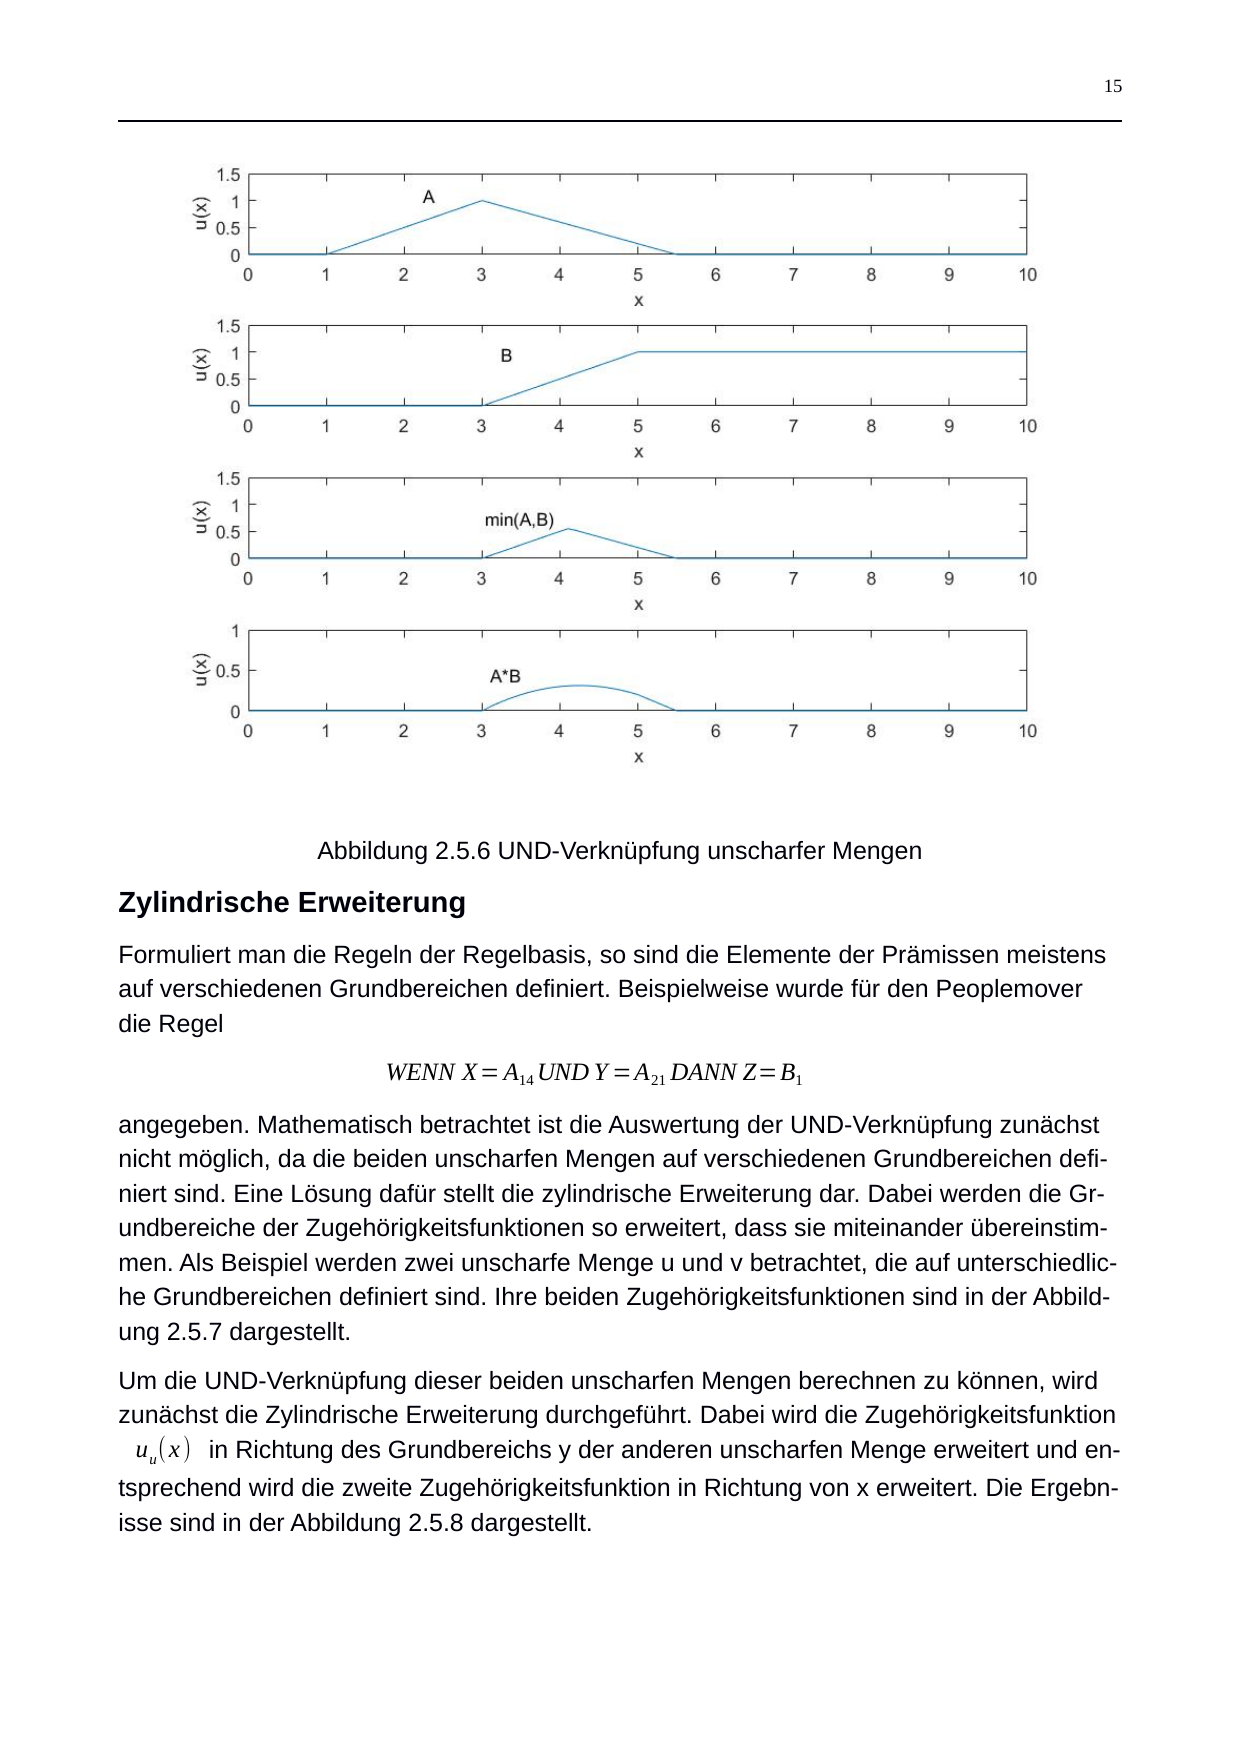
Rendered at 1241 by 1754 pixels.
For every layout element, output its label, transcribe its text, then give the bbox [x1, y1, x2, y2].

text Zylindrische Erweiterung [118, 885, 1122, 919]
picture [118, 121, 1123, 816]
text Um die UND-Verknüpfung dieser beiden unscharfen Mengen berechnen zu können, wird zunächst die Zylindrische Erweiterung durchgeführt. Dabei wird die Zugehörigkeitsfunktion in Richtung des Grundbereichs y der anderen unscharfen Menge erweitert und en-tsprechend wird die zweite Zugehörigkeitsfunktion in Richtung von x erweitert. Die Ergebn-isse sind in der Abbildung 2.5.8 dargestellt. [118, 1366, 1122, 1536]
text Formuliert man die Regeln der Regelbasis, so sind die Elemente der Prämissen meistens auf verschiedenen Grundbereichen definiert. Beispielweise wurde für den Peoplemover die Regel [118, 940, 1122, 1038]
text Abbildung 2.5.6 UND-Verknüpfung unscharfer Mengen [118, 836, 1122, 865]
text angegeben. Mathematisch betrachtet ist die Auswertung der UND-Verknüpfung zunächst nicht möglich, da die beiden unscharfen Mengen auf verschiedenen Grundbereichen defi-niert sind. Eine Lösung dafür stellt die zylindrische Erweiterung dar. Dabei werden die Gr-undbereiche der Zugehörigkeitsfunktionen so erweitert, dass sie miteinander übereinstim-men. Als Beispiel werden zwei unscharfe Menge u und v betrachtet, die auf unterschiedlic-he Grundbereichen definiert sind. Ihre beiden Zugehörigkeitsfunktionen sind in der Abbild-ung 2.5.7 dargestellt. [118, 1110, 1122, 1345]
